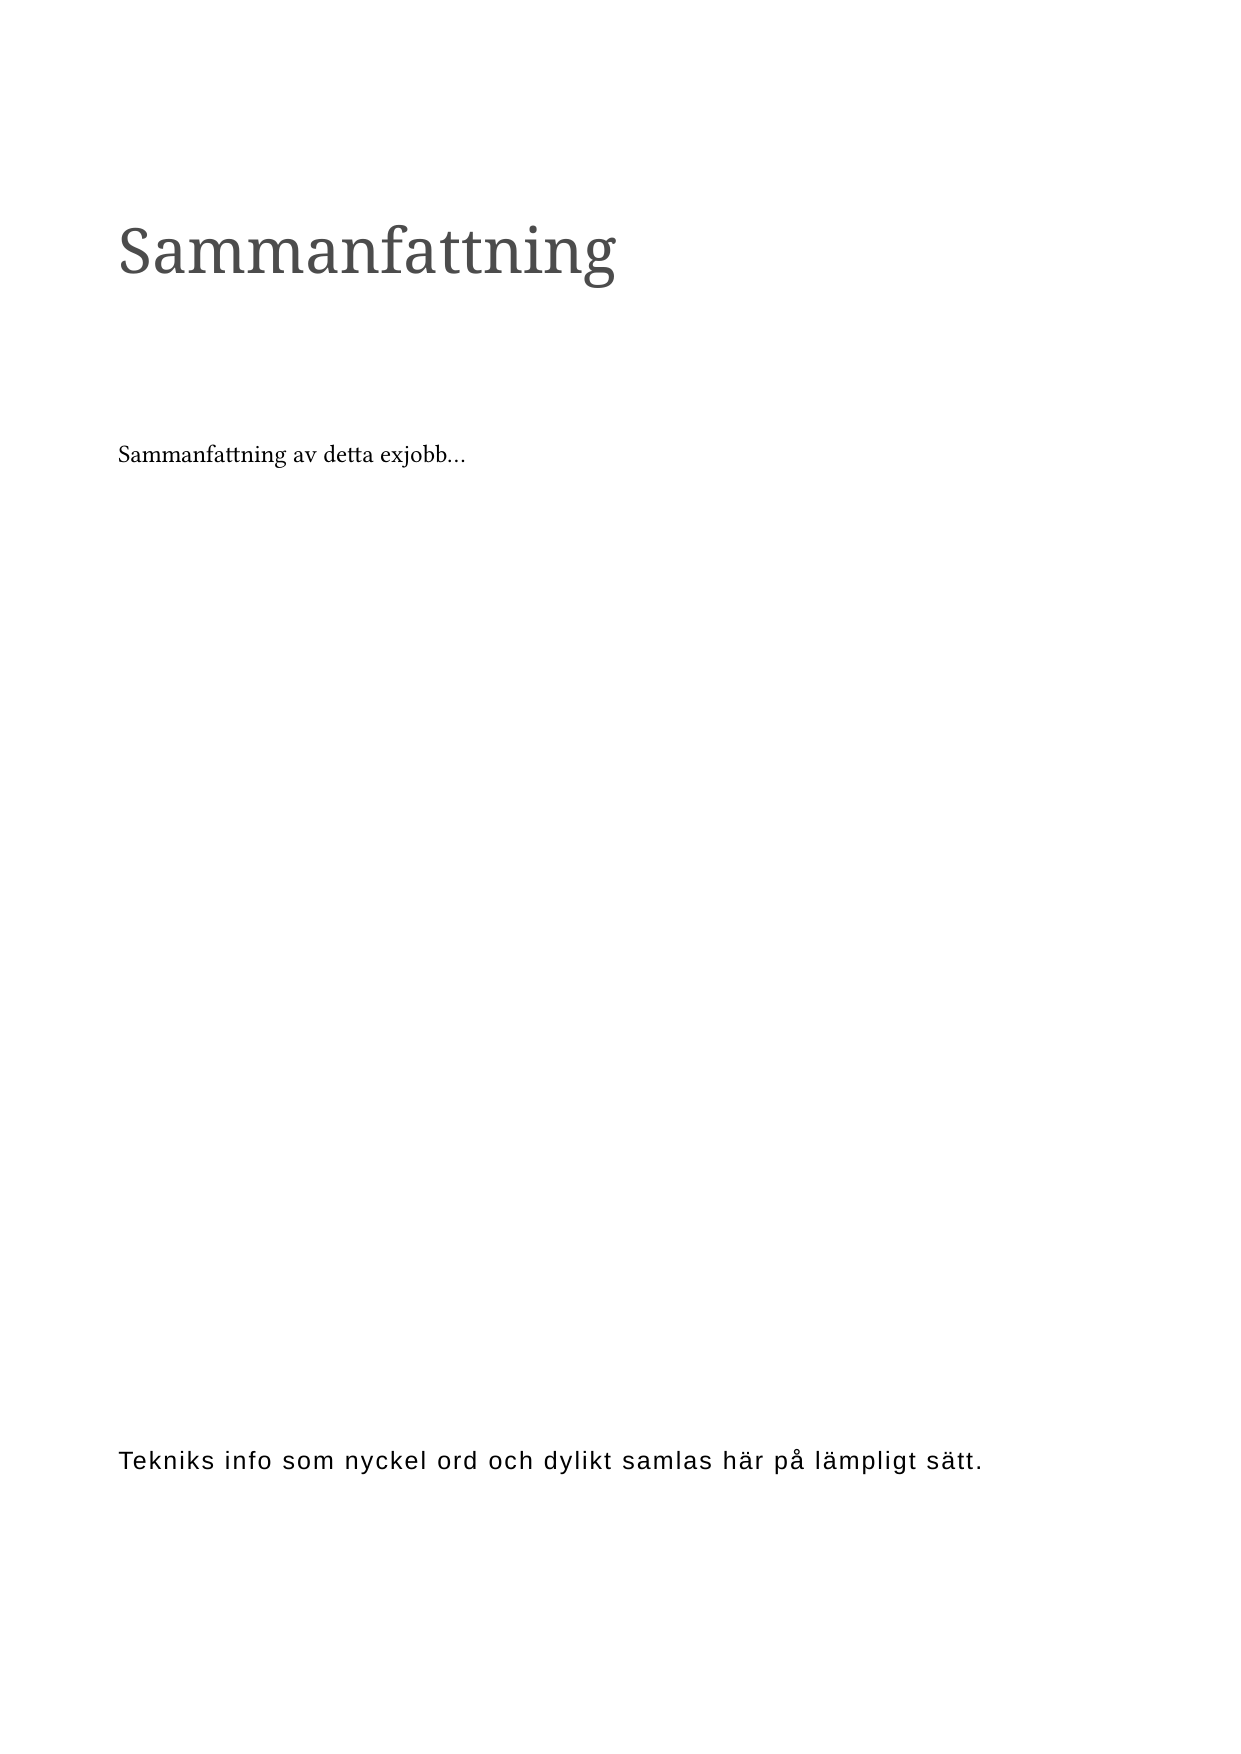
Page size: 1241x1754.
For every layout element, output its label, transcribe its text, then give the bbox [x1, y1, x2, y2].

subtitle Sammanfattning [118, 207, 1122, 292]
text Sammanfattning av detta exjobb... [118, 439, 1122, 469]
table_cell [118, 1475, 1122, 1509]
table_cell [118, 1543, 1122, 1577]
table_cell [118, 1509, 1122, 1543]
table_header Tekniks info som nyckel ord och dylikt samlas här på lämpligt sätt. [118, 1446, 1122, 1474]
